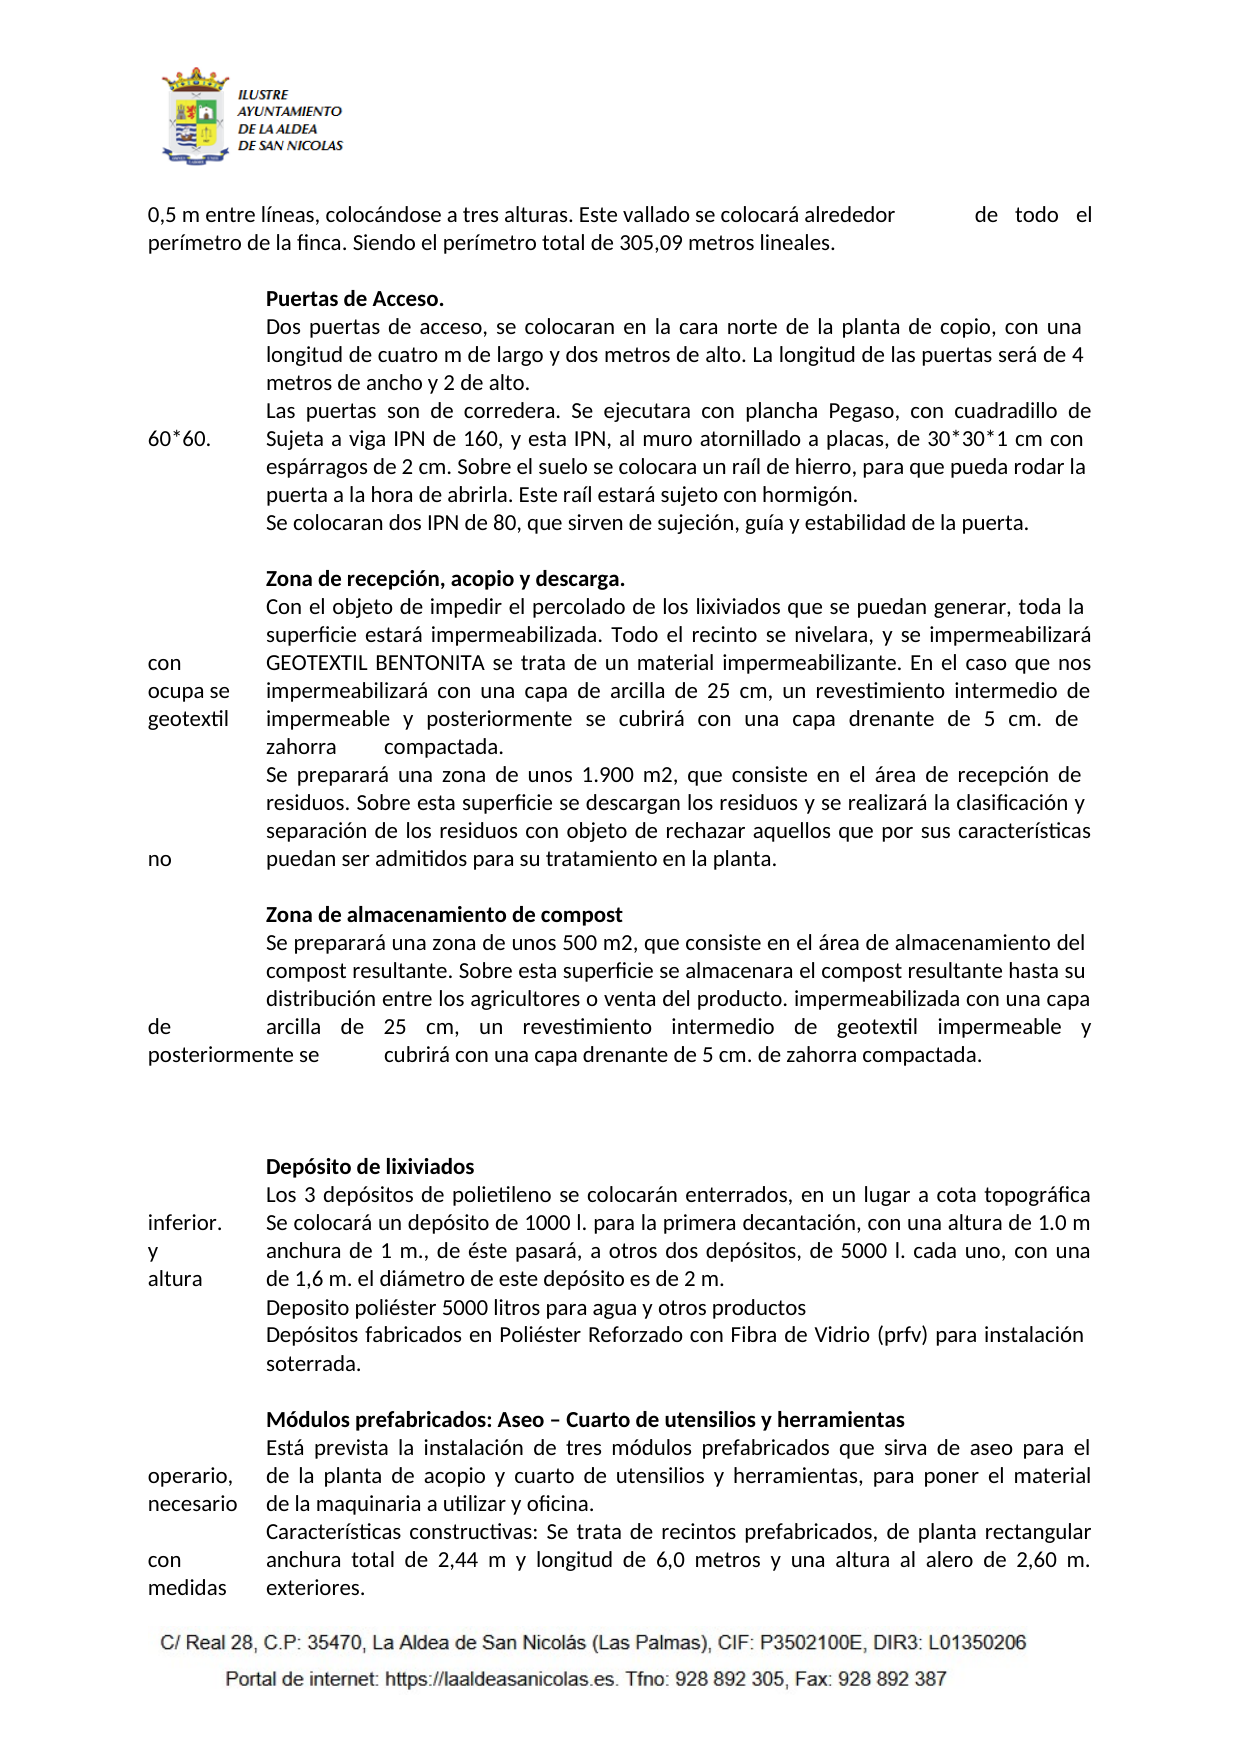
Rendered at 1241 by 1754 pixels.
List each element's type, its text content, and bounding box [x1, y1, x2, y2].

text Las puertas son de corredera. Se ejecutara con plancha Pegaso, con cuadradillo de 60*60. Sujeta a viga IPN de 160, y esta IPN, al muro atornillado a placas, de 30*30*1 cm con espárragos de 2 cm. Sobre el suelo se colocara un raíl de hierro, para que pueda rodar la puerta a la hora de abrirla. Este raíl estará sujeto con hormigón. [148, 396, 1093, 508]
text Se preparará una zona de unos 1.900 m2, que consiste en el área de recepción de residuos. Sobre esta superficie se descargan los residuos y se realizará la clasificación y separación de los residuos con objeto de rechazar aquellos que por sus características no puedan ser admitidos para su tratamiento en la planta. [148, 760, 1093, 872]
text Depósitos fabricados en Poliéster Reforzado con Fibra de Vidrio (prfv) para instalación soterrada. [148, 1321, 1093, 1377]
text Puertas de Acceso. [148, 284, 1093, 312]
text Se preparará una zona de unos 500 m2, que consiste en el área de almacenamiento del compost resultante. Sobre esta superficie se almacenara el compost resultante hasta su distribución entre los agricultores o venta del producto. impermeabilizada con una capa de arcilla de 25 cm, un revestimiento intermedio de geotextil impermeable y posteriormente se cubrirá con una capa drenante de 5 cm. de zahorra compactada. [148, 928, 1093, 1068]
picture [148, 59, 359, 173]
text 0,5 m entre líneas, colocándose a tres alturas. Este vallado se colocará alrededor de todo el perímetro de la finca. Siendo el perímetro total de 305,09 metros lineales. [148, 200, 1093, 256]
text Módulos prefabricados: Aseo – Cuarto de utensilios y herramientas [148, 1405, 1093, 1433]
text Deposito poliéster 5000 litros para agua y otros productos [148, 1293, 1093, 1321]
picture [148, 1626, 1034, 1695]
text Zona de recepción, acopio y descarga. [148, 564, 1093, 592]
text Está prevista la instalación de tres módulos prefabricados que sirva de aseo para el operario, de la planta de acopio y cuarto de utensilios y herramientas, para poner el material necesario de la maquinaria a utilizar y oficina. [148, 1433, 1093, 1517]
text Los 3 depósitos de polietileno se colocarán enterrados, en un lugar a cota topográfica inferior. Se colocará un depósito de 1000 l. para la primera decantación, con una altura de 1.0 m y anchura de 1 m., de éste pasará, a otros dos depósitos, de 5000 l. cada uno, con una altura de 1,6 m. el diámetro de este depósito es de 2 m. [148, 1181, 1093, 1293]
text Características constructivas: Se trata de recintos prefabricados, de planta rectangular con anchura total de 2,44 m y longitud de 6,0 metros y una altura al alero de 2,60 m. medidas exteriores. [148, 1517, 1093, 1601]
text Depósito de lixiviados [148, 1152, 1093, 1181]
text Se colocaran dos IPN de 80, que sirven de sujeción, guía y estabilidad de la puerta. [148, 508, 1093, 536]
text Dos puertas de acceso, se colocaran en la cara norte de la planta de copio, con una longitud de cuatro m de largo y dos metros de alto. La longitud de las puertas será de 4 metros de ancho y 2 de alto. [148, 312, 1093, 396]
text Con el objeto de impedir el percolado de los lixiviados que se puedan generar, toda la superficie estará impermeabilizada. Todo el recinto se nivelara, y se impermeabilizará con GEOTEXTIL BENTONITA se trata de un material impermeabilizante. En el caso que nos ocupa se impermeabilizará con una capa de arcilla de 25 cm, un revestimiento intermedio de geotextil impermeable y posteriormente se cubrirá con una capa drenante de 5 cm. de zahorra compactada. [148, 592, 1093, 760]
text Zona de almacenamiento de compost [148, 900, 1093, 928]
